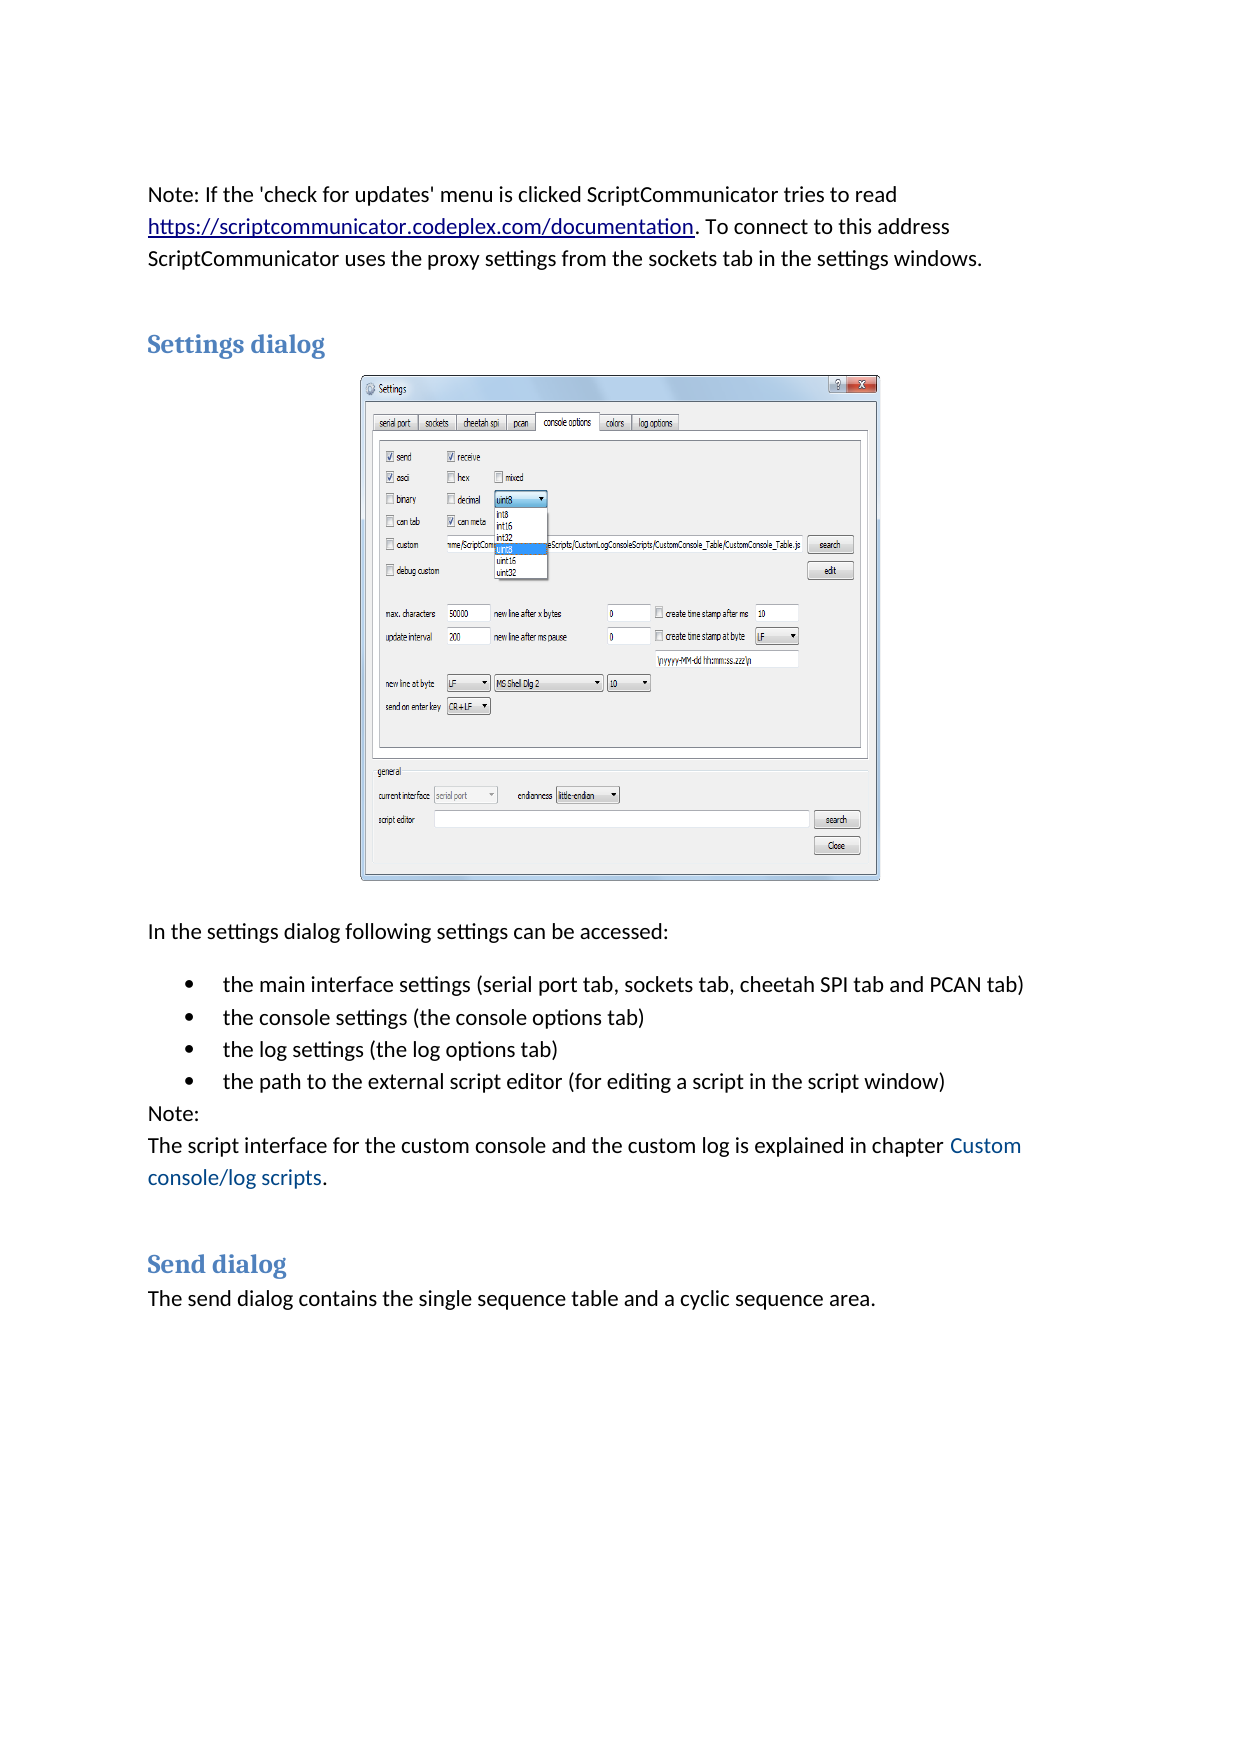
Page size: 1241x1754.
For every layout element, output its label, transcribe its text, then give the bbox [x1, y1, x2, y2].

list the log settings (the log options tab) [185, 1035, 1093, 1063]
subtitle Send dialog [148, 1249, 1093, 1280]
list the path to the external script editor (for editing a script in the script window) [185, 1067, 1093, 1095]
list the main interface settings (serial port tab, sockets tab, cheetah SPI tab and PCAN tab) [185, 970, 1093, 998]
list Note: If the 'check for updates' menu is clicked ScriptCommunicator tries to read https://scriptcommunicator.codeplex.com/documentation. To connect to this address ScriptCommunicator uses the proxy settings from the sockets tab in the settings windows. [148, 180, 1093, 272]
text In the settings dialog following settings can be accessed: [148, 917, 1093, 945]
picture [360, 375, 880, 881]
subtitle Settings dialog [148, 329, 1093, 361]
text The send dialog contains the single sequence table and a cyclic sequence area. [148, 1284, 1093, 1312]
list the console settings (the console options tab) [185, 1003, 1093, 1031]
list Note: [148, 1099, 1093, 1127]
list The script interface for the custom console and the custom log is explained in chapter Custom console/log scripts. [148, 1131, 1093, 1192]
